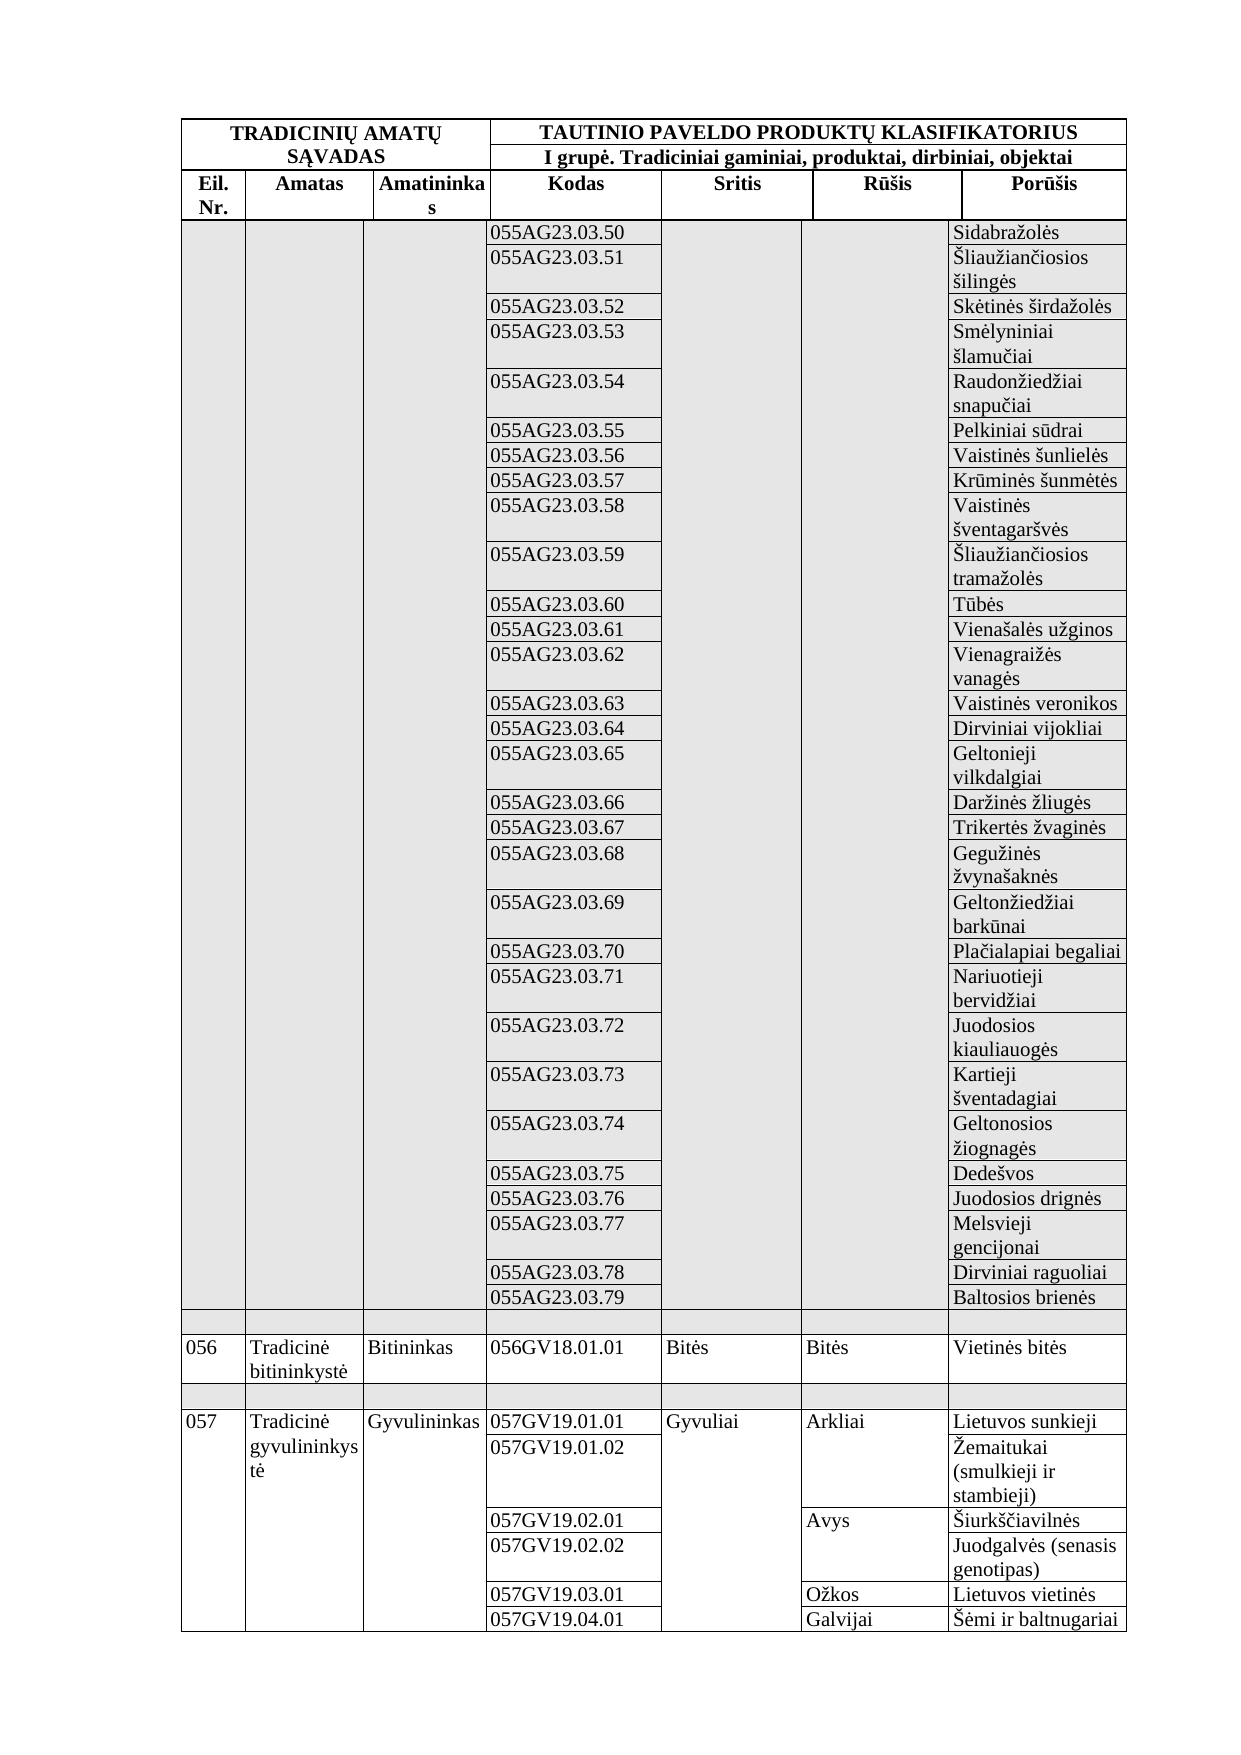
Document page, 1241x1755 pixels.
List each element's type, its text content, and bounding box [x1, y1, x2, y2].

table_cell Lietuvos vietinės [949, 1582, 1126, 1606]
table_cell 055AG23.03.62 [487, 642, 661, 690]
table_cell 057 [182, 1410, 245, 1631]
table_cell Rūšis [814, 171, 961, 219]
table_cell Juodosios drignės [949, 1186, 1126, 1210]
table_cell 055AG23.03.74 [487, 1111, 661, 1159]
table_cell Geltonosios žiognagės [949, 1111, 1126, 1159]
table_cell Šėmi ir baltnugariai [949, 1607, 1126, 1631]
table_cell 055AG23.03.57 [487, 468, 661, 492]
table_cell Šiurkščiavilnės [949, 1508, 1126, 1532]
table_cell Vienagraižės vanagės [949, 642, 1126, 690]
table_cell Galvijai [802, 1607, 948, 1631]
table_cell Krūminės šunmėtės [949, 468, 1126, 492]
table_cell [802, 1310, 948, 1334]
table_cell Eil. Nr. [182, 171, 245, 219]
table_cell Tradicinė bitininkystė [246, 1335, 363, 1383]
table_cell [662, 221, 801, 1309]
table_cell 055AG23.03.56 [487, 443, 661, 467]
table_cell 055AG23.03.75 [487, 1161, 661, 1184]
table_cell Juodosios kiauliauogės [949, 1013, 1126, 1061]
table_cell 055AG23.03.67 [487, 815, 661, 839]
table_cell Nariuotieji bervidžiai [949, 964, 1126, 1012]
table_cell Lietuvos sunkieji [949, 1410, 1126, 1433]
table_cell 055AG23.03.78 [487, 1260, 661, 1284]
table_cell I grupė. Tradiciniai gaminiai, produktai, dirbiniai, objektai [491, 145, 1126, 169]
table_cell [949, 1310, 1126, 1334]
table_cell Raudonžiedžiai snapučiai [949, 369, 1126, 417]
table_cell Gyvulininkas [364, 1410, 486, 1631]
table_cell Trikertės žvaginės [949, 815, 1126, 839]
table_cell 056 [182, 1335, 245, 1383]
table_cell Geltonžiedžiai barkūnai [949, 890, 1126, 938]
table_cell 055AG23.03.70 [487, 939, 661, 963]
table_cell Bitininkas [364, 1335, 486, 1383]
table_cell [364, 1384, 486, 1408]
table_cell 057GV19.01.01 [487, 1410, 661, 1433]
table_cell 057GV19.02.02 [487, 1533, 661, 1581]
table_cell Arkliai [802, 1410, 948, 1507]
table_cell Tradicinė gyvulininkystė [246, 1410, 363, 1631]
table_cell [182, 1384, 245, 1408]
table_cell 057GV19.04.01 [487, 1607, 661, 1631]
table_cell [364, 221, 486, 1309]
table_cell 055AG23.03.50 [487, 221, 661, 244]
table_cell Smėlyniniai šlamučiai [949, 320, 1126, 368]
table_cell [662, 1310, 801, 1334]
table_cell Skėtinės širdažolės [949, 294, 1126, 318]
table_cell 055AG23.03.65 [487, 741, 661, 789]
table_cell 055AG23.03.79 [487, 1285, 661, 1309]
table_cell Šliaužiančiosios tramažolės [949, 542, 1126, 590]
table_cell Sidabražolės [949, 221, 1126, 244]
table_cell Plačialapiai begaliai [949, 939, 1126, 963]
table_cell [246, 221, 363, 1309]
table_cell Dirviniai vijokliai [949, 716, 1126, 740]
table_cell 055AG23.03.71 [487, 964, 661, 1012]
table_cell Porūšis [963, 171, 1126, 219]
table_cell [182, 221, 245, 1309]
table_cell [802, 221, 948, 1309]
table_cell 055AG23.03.77 [487, 1211, 661, 1259]
table_cell 055AG23.03.76 [487, 1186, 661, 1210]
table_cell 055AG23.03.55 [487, 418, 661, 442]
table_cell Baltosios brienės [949, 1285, 1126, 1309]
table_cell Melsvieji gencijonai [949, 1211, 1126, 1259]
table_cell Daržinės žliugės [949, 790, 1126, 814]
table_cell 055AG23.03.52 [487, 294, 661, 318]
table_cell Sritis [662, 171, 812, 219]
table_cell Bitės [802, 1335, 948, 1383]
table_cell Amatas [246, 171, 373, 219]
table_cell [662, 1384, 801, 1408]
table_cell 055AG23.03.58 [487, 493, 661, 541]
table_cell [487, 1384, 661, 1408]
table_cell 055AG23.03.53 [487, 320, 661, 368]
table_cell 056GV18.01.01 [487, 1335, 661, 1383]
table_cell Pelkiniai sūdrai [949, 418, 1126, 442]
table_cell [246, 1384, 363, 1408]
table_cell 055AG23.03.51 [487, 245, 661, 293]
table_cell 055AG23.03.54 [487, 369, 661, 417]
table_cell Juodgalvės (senasis genotipas) [949, 1533, 1126, 1581]
table_cell Avys [802, 1508, 948, 1581]
table_cell [487, 1310, 661, 1334]
table_cell 055AG23.03.66 [487, 790, 661, 814]
table_cell 055AG23.03.72 [487, 1013, 661, 1061]
table_cell Vaistinės veronikos [949, 691, 1126, 715]
table_cell Vietinės bitės [949, 1335, 1126, 1383]
table_cell [246, 1310, 363, 1334]
table_cell 055AG23.03.64 [487, 716, 661, 740]
table_cell Vaistinės šunlielės [949, 443, 1126, 467]
table_cell 055AG23.03.59 [487, 542, 661, 590]
table_cell [802, 1384, 948, 1408]
table_cell 055AG23.03.63 [487, 691, 661, 715]
table_cell 057GV19.03.01 [487, 1582, 661, 1606]
table_cell Šliaužiančiosios šilingės [949, 245, 1126, 293]
table_cell Kartieji šventadagiai [949, 1062, 1126, 1110]
table_header TRADICINIŲ AMATŲ SĄVADAS [182, 120, 490, 169]
table_cell Vaistinės šventagaršvės [949, 493, 1126, 541]
table_header TAUTINIO PAVELDO PRODUKTŲ KLASIFIKATORIUS [491, 120, 1126, 144]
table_cell Žemaitukai (smulkieji ir stambieji) [949, 1435, 1126, 1507]
table_cell Gyvuliai [662, 1410, 801, 1631]
table_cell Dedešvos [949, 1161, 1126, 1184]
table_cell 055AG23.03.61 [487, 617, 661, 641]
table_cell 057GV19.01.02 [487, 1435, 661, 1507]
table_cell Amatininkas [374, 171, 490, 219]
table_cell Ožkos [802, 1582, 948, 1606]
table_cell Kodas [491, 171, 661, 219]
table_cell 055AG23.03.73 [487, 1062, 661, 1110]
table_cell [364, 1310, 486, 1334]
table_cell Gegužinės žvynašaknės [949, 840, 1126, 888]
table_cell Tūbės [949, 591, 1126, 616]
table_cell Vienašalės užginos [949, 617, 1126, 641]
table_cell 055AG23.03.68 [487, 840, 661, 888]
table_cell 055AG23.03.69 [487, 890, 661, 938]
table_cell 055AG23.03.60 [487, 591, 661, 616]
table_cell Bitės [662, 1335, 801, 1383]
table_cell [949, 1384, 1126, 1408]
table_cell 057GV19.02.01 [487, 1508, 661, 1532]
table_cell Dirviniai raguoliai [949, 1260, 1126, 1284]
table_cell Geltonieji vilkdalgiai [949, 741, 1126, 789]
table_cell [182, 1310, 245, 1334]
